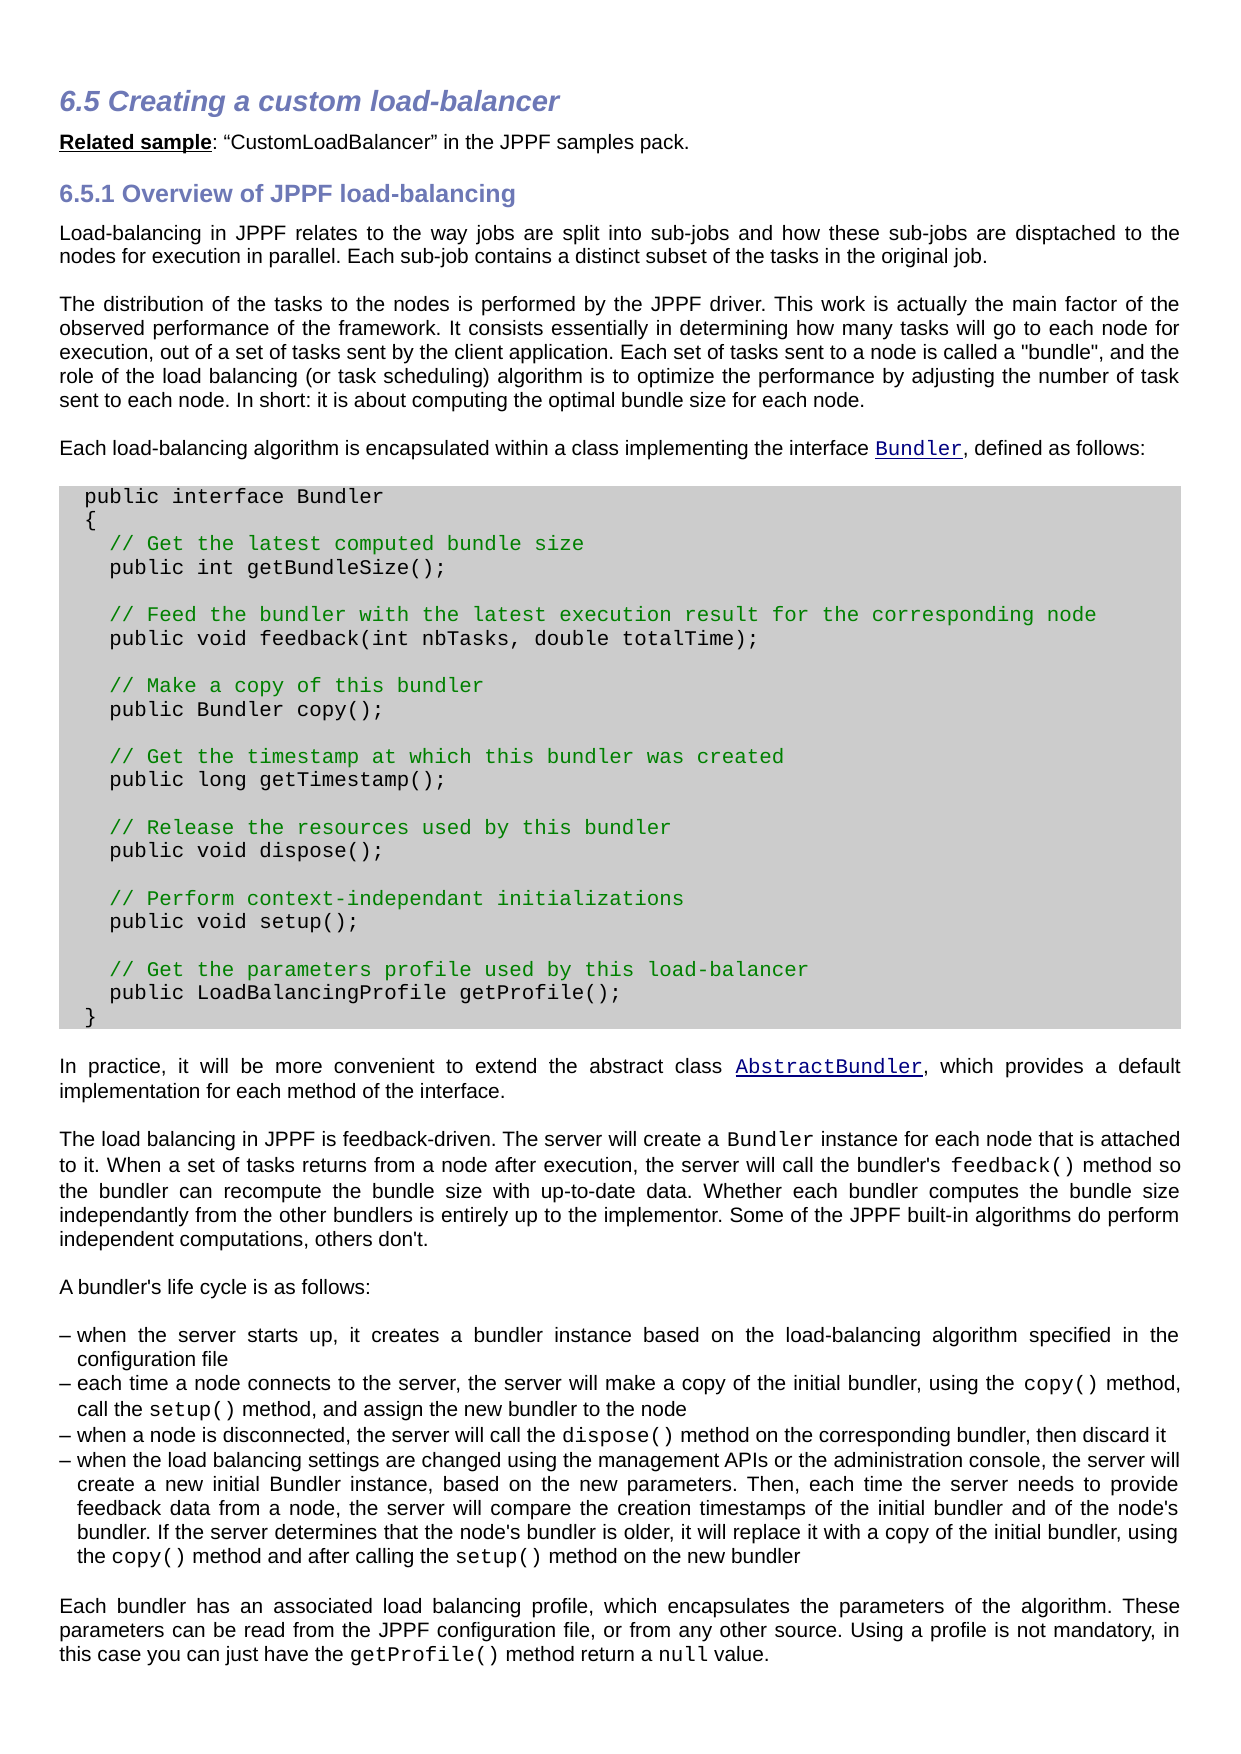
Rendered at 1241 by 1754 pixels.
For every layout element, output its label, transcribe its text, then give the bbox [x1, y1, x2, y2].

text public void dispose(); [59, 840, 1181, 864]
text public Bundler copy(); [59, 698, 1181, 722]
text Each bundler has an associated load balancing profile, which encapsulates the parameters of the algorithm. These parameters can be read from the JPPF configuration file, or from any other source. Using a profile is not mandatory, in this case you can just have the getProfile() method return a null value. [59, 1594, 1181, 1668]
text The load balancing in JPPF is feedback-driven. The server will create a Bundler instance for each node that is attached to it. When a set of tasks returns from a node after execution, the server will call the bundler's feedback() method so the bundler can recompute the bundle size with up-to-date data. Whether each bundler computes the bundle size independantly from the other bundlers is entirely up to the implementor. Some of the JPPF built-in algorithms do perform independent computations, others don't. [59, 1127, 1181, 1251]
text // Get the parameters profile used by this load-balancer [59, 959, 1181, 982]
text // Get the timestamp at which this bundler was created [59, 746, 1181, 769]
text // Perform context-independant initializations [59, 888, 1181, 911]
text // Release the resources used by this bundler [59, 817, 1181, 840]
text public void feedback(int nbTasks, double totalTime); [59, 628, 1181, 651]
list when the load balancing settings are changed using the management APIs or the administration console, the server will create a new initial Bundler instance, based on the new parameters. Then, each time the server needs to provide feedback data from a node, the server will compare the creation timestamps of the initial bundler and of the node's bundler. If the server determines that the node's bundler is older, it will replace it with a copy of the initial bundler, using the copy() method and after calling the setup() method on the new bundler [59, 1448, 1181, 1570]
text public interface Bundler [59, 486, 1181, 509]
list when the server starts up, it creates a bundler instance based on the load-balancing algorithm specified in the configuration file [59, 1323, 1181, 1371]
text // Make a copy of this bundler [59, 675, 1181, 698]
text The distribution of the tasks to the nodes is performed by the JPPF driver. This work is actually the main factor of the observed performance of the framework. It consists essentially in determining how many tasks will go to each node for execution, out of a set of tasks sent by the client application. Each set of tasks sent to a node is called a "bundle", and the role of the load balancing (or task scheduling) algorithm is to optimize the performance by adjusting the number of task sent to each node. In short: it is about computing the optimal bundle size for each node. [59, 292, 1181, 412]
text // Feed the bundler with the latest execution result for the corresponding node [59, 604, 1181, 628]
text public void setup(); [59, 911, 1181, 935]
text public int getBundleSize(); [59, 557, 1181, 580]
text public LoadBalancingProfile getProfile(); [59, 982, 1181, 1006]
list when a node is disconnected, the server will call the dispose() method on the corresponding bundler, then discard it [59, 1422, 1181, 1448]
text { [59, 509, 1181, 533]
subtitle Creating a custom load-balancer [59, 84, 1181, 118]
text Related sample: “CustomLoadBalancer” in the JPPF samples pack. [59, 130, 1181, 154]
subtitle Overview of JPPF load-balancing [59, 179, 1181, 208]
text } [59, 1006, 1181, 1029]
text // Get the latest computed bundle size [59, 533, 1181, 557]
list each time a node connects to the server, the server will make a copy of the initial bundler, using the copy() method, call the setup() method, and assign the new bundler to the node [59, 1371, 1181, 1422]
text Load-balancing in JPPF relates to the way jobs are split into sub-jobs and how these sub-jobs are disptached to the nodes for execution in parallel. Each sub-job contains a distinct subset of the tasks in the original job. [59, 220, 1181, 268]
text A bundler's life cycle is as follows: [59, 1275, 1181, 1299]
text In practice, it will be more convenient to extend the abstract class AbstractBundler, which provides a default implementation for each method of the interface. [59, 1053, 1181, 1103]
text Each load-balancing algorithm is encapsulated within a class implementing the interface Bundler, defined as follows: [59, 436, 1181, 462]
text public long getTimestamp(); [59, 769, 1181, 793]
